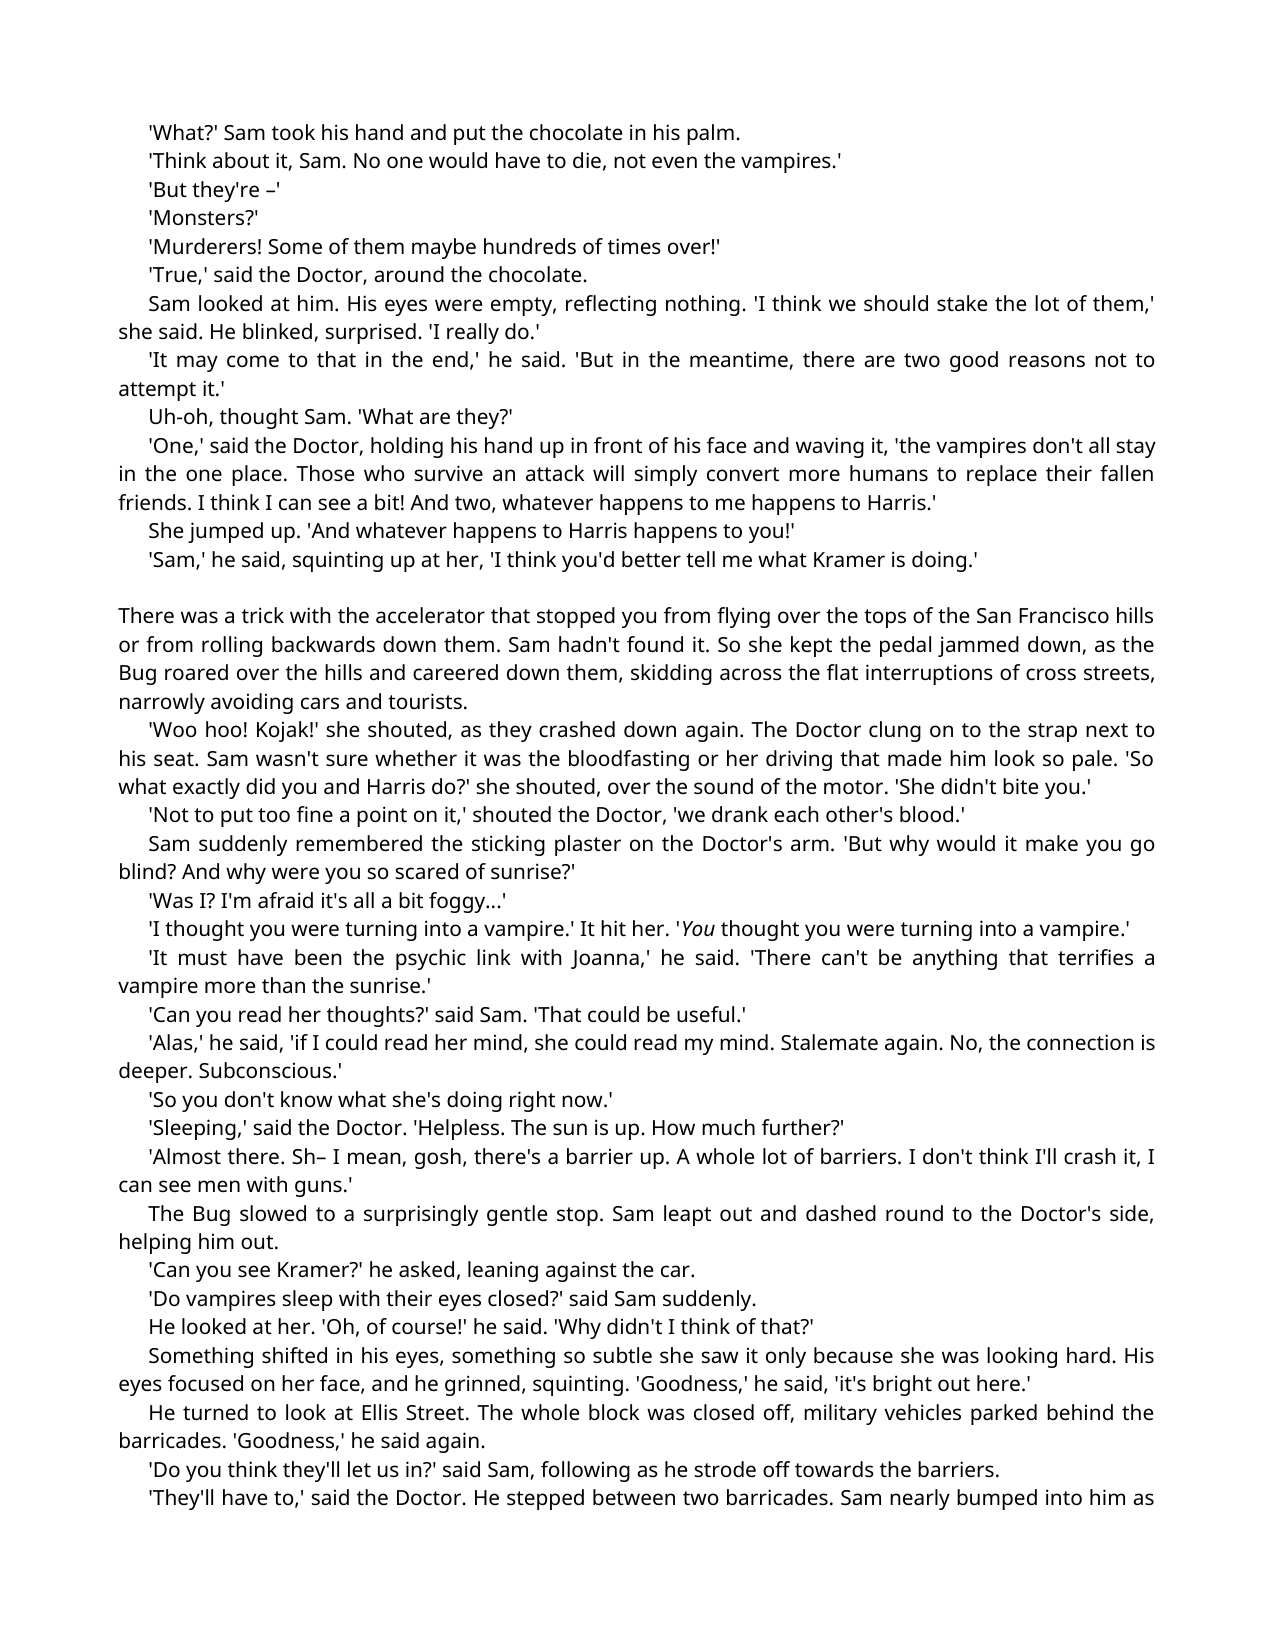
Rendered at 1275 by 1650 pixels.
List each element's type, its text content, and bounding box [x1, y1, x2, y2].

text 'Do you think they'll let us in?' said Sam, following as he strode off towards the barriers. [118, 1455, 1157, 1483]
text There was a trick with the accelerator that stopped you from flying over the tops of the San Francisco hills or from rolling backwards down them. Sam hadn't found it. So she kept the pedal jammed down, as the Bug roared over the hills and careered down them, skidding across the flat interruptions of cross streets, narrowly avoiding cars and tourists. [118, 602, 1157, 715]
text 'Murderers! Some of them maybe hundreds of times over!' [118, 232, 1157, 260]
text 'Sleeping,' said the Doctor. 'Helpless. The sun is up. How much further?' [118, 1113, 1157, 1142]
text 'Not to put too fine a point on it,' shouted the Doctor, 'we drank each other's blood.' [118, 801, 1157, 829]
text 'Woo hoo! Kojak!' she shouted, as they crashed down again. The Doctor clung on to the strap next to his seat. Sam wasn't sure whether it was the bloodfasting or her driving that made him look so pale. 'So what exactly did you and Harris do?' she shouted, over the sound of the motor. 'She didn't bite you.' [118, 715, 1157, 801]
text 'I thought you were turning into a vampire.' It hit her. 'You thought you were turning into a vampire.' [118, 914, 1157, 943]
text 'Can you see Kramer?' he asked, leaning against the car. [118, 1256, 1157, 1284]
text 'Was I? I'm afraid it's all a bit foggy...' [118, 886, 1157, 914]
text 'It may come to that in the end,' he said. 'But in the meantime, there are two good reasons not to attempt it.' [118, 346, 1157, 402]
text Something shifted in his eyes, something so subtle she saw it only because she was looking hard. His eyes focused on her face, and he grinned, squinting. 'Goodness,' he said, 'it's bright out here.' [118, 1341, 1157, 1398]
text Sam looked at him. His eyes were empty, reflecting nothing. 'I think we should stake the lot of them,' she said. He blinked, surprised. 'I really do.' [118, 289, 1157, 346]
text He looked at her. 'Oh, of course!' he said. 'Why didn't I think of that?' [118, 1312, 1157, 1341]
text 'Think about it, Sam. No one would have to die, not even the vampires.' [118, 147, 1157, 175]
text 'What?' Sam took his hand and put the chocolate in his palm. [118, 118, 1157, 147]
text 'Almost there. Sh– I mean, gosh, there's a barrier up. A whole lot of barriers. I don't think I'll crash it, I can see men with guns.' [118, 1142, 1157, 1199]
text 'So you don't know what she's doing right now.' [118, 1085, 1157, 1113]
text 'It must have been the psychic link with Joanna,' he said. 'There can't be anything that terrifies a vampire more than the sunrise.' [118, 943, 1157, 1000]
text 'One,' said the Doctor, holding his hand up in front of his face and waving it, 'the vampires don't all stay in the one place. Those who survive an attack will simply convert more humans to replace their fallen friends. I think I can see a bit! And two, whatever happens to me happens to Harris.' [118, 431, 1157, 516]
text 'Monsters?' [118, 203, 1157, 232]
text 'True,' said the Doctor, around the chocolate. [118, 260, 1157, 289]
text Sam suddenly remembered the sticking plaster on the Doctor's arm. 'But why would it make you go blind? And why were you so scared of sunrise?' [118, 829, 1157, 886]
text 'But they're –' [118, 175, 1157, 203]
text 'Sam,' he said, squinting up at her, 'I think you'd better tell me what Kramer is doing.' [118, 545, 1157, 573]
text 'They'll have to,' said the Doctor. He stepped between two barricades. Sam nearly bumped into him as [118, 1483, 1157, 1512]
text He turned to look at Ellis Street. The whole block was closed off, military vehicles parked behind the barricades. 'Goodness,' he said again. [118, 1398, 1157, 1455]
text She jumped up. 'And whatever happens to Harris happens to you!' [118, 516, 1157, 545]
text 'Do vampires sleep with their eyes closed?' said Sam suddenly. [118, 1284, 1157, 1312]
text Uh-oh, thought Sam. 'What are they?' [118, 402, 1157, 431]
text 'Can you read her thoughts?' said Sam. 'That could be useful.' [118, 1000, 1157, 1028]
text 'Alas,' he said, 'if I could read her mind, she could read my mind. Stalemate again. No, the connection is deeper. Subconscious.' [118, 1028, 1157, 1085]
text The Bug slowed to a surprisingly gentle stop. Sam leapt out and dashed round to the Doctor's side, helping him out. [118, 1199, 1157, 1256]
